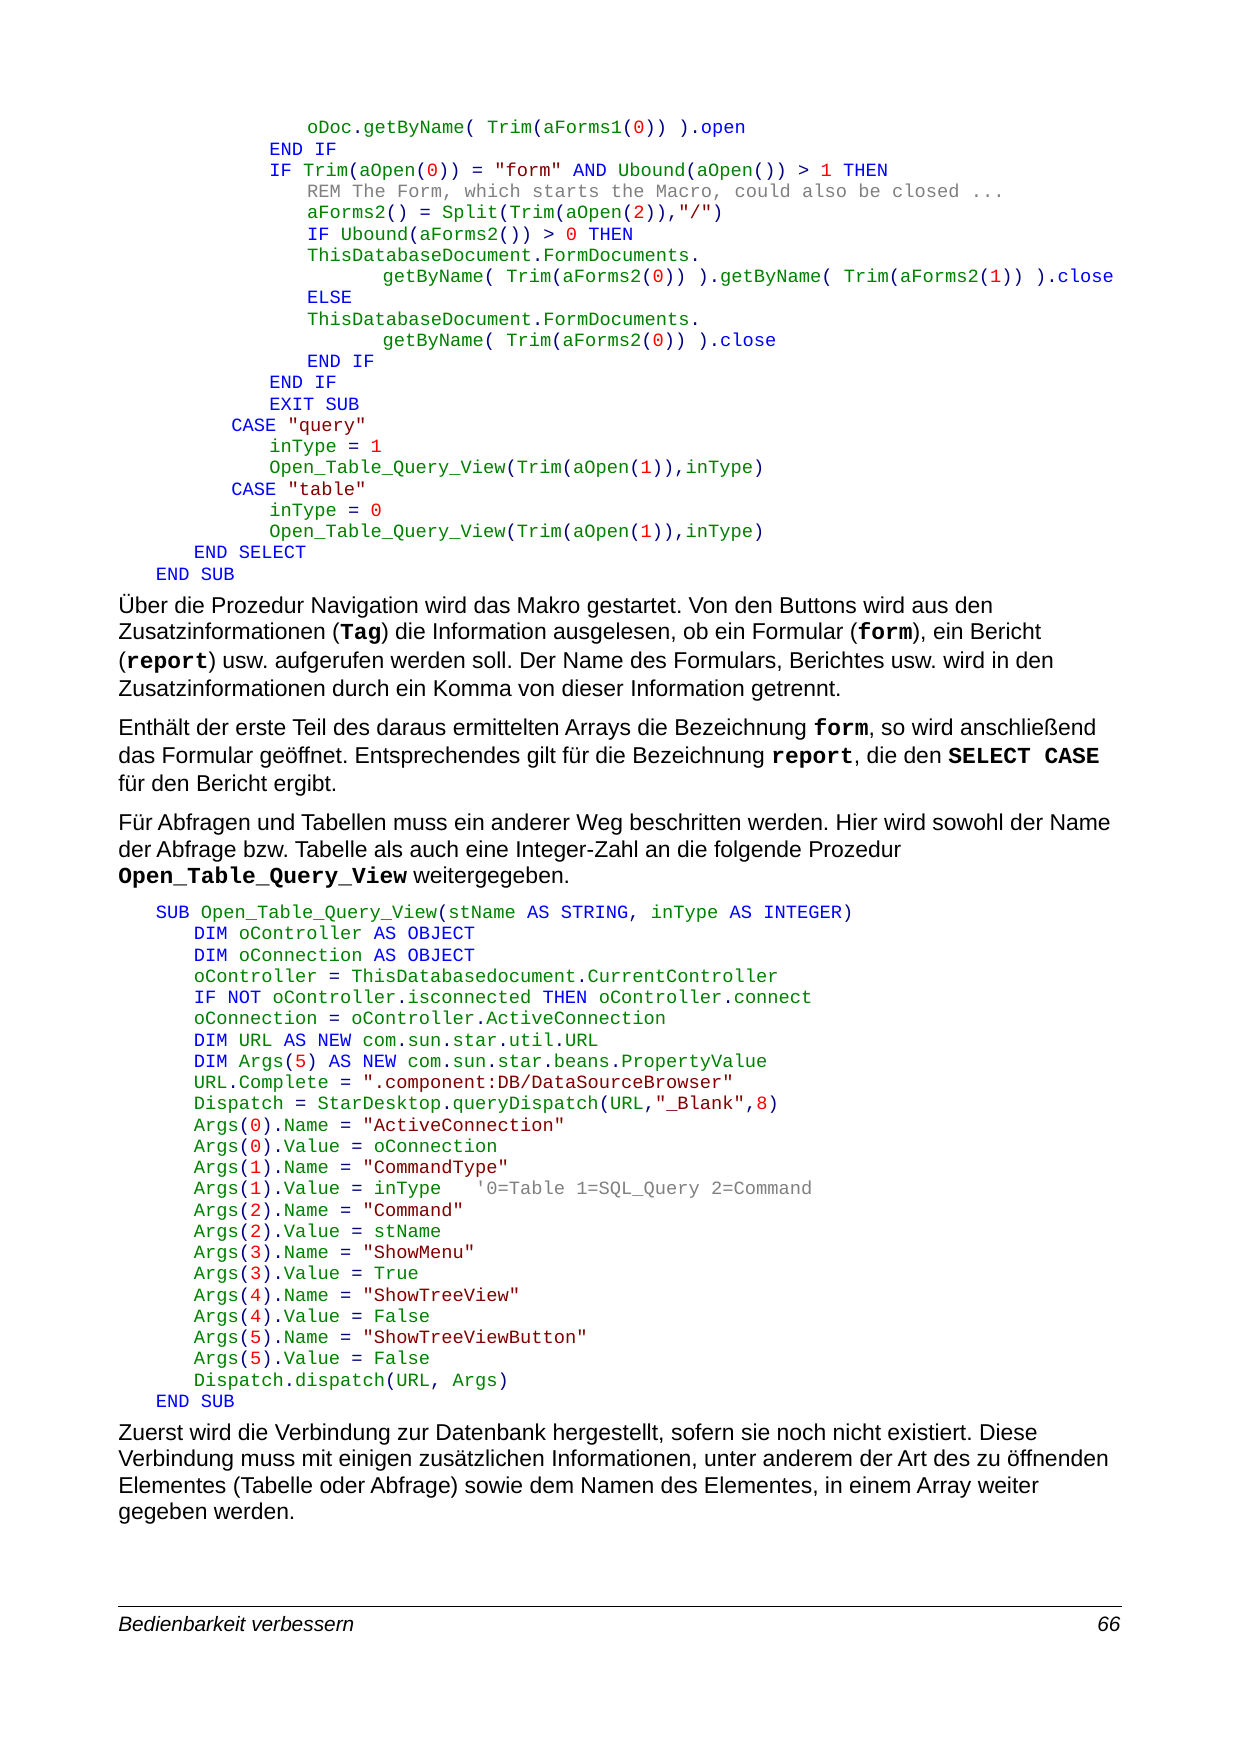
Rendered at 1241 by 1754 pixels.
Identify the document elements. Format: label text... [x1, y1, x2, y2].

text oDoc.getByName( Trim(aForms1(0)) ).open [156, 118, 1122, 139]
text IF Trim(aOpen(0)) = "form" AND Ubound(aOpen()) > 1 THEN [156, 161, 1122, 182]
text Enthält der erste Teil des daraus ermittelten Arrays die Bezeichnung form, so wird anschließend das Formular geöffnet. Entsprechendes gilt für die Bezeichnung report, die den SELECT CASE für den Bericht ergibt. [118, 714, 1122, 797]
text Args(4).Name = "ShowTreeView" [156, 1285, 1122, 1307]
text Open_Table_Query_View(Trim(aOpen(1)),inType) [156, 522, 1122, 543]
text Args(1).Value = inType '0=Table 1=SQL_Query 2=Command [156, 1179, 1122, 1200]
text EXIT SUB [156, 394, 1122, 416]
text Args(0).Value = oConnection [156, 1137, 1122, 1158]
text Args(5).Value = False [156, 1349, 1122, 1370]
text aForms2() = Split(Trim(aOpen(2)),"/") [156, 203, 1122, 224]
text Zuerst wird die Verbindung zur Datenbank hergestellt, sofern sie noch nicht existiert. Diese Verbindung muss mit einigen zusätzlichen Informationen, unter anderem der Art des zu öffnenden Elementes (Tabelle oder Abfrage) sowie dem Namen des Elementes, in einem Array weiter gegeben werden. [118, 1419, 1122, 1524]
text DIM URL AS NEW com.sun.star.util.URL [156, 1030, 1122, 1052]
text IF NOT oController.isconnected THEN oController.connect [156, 988, 1122, 1009]
text Dispatch.dispatch(URL, Args) [156, 1370, 1122, 1392]
text END IF [156, 352, 1122, 373]
text Args(5).Name = "ShowTreeViewButton" [156, 1328, 1122, 1349]
text Args(2).Value = stName [156, 1222, 1122, 1243]
text Args(3).Name = "ShowMenu" [156, 1243, 1122, 1264]
text oController = ThisDatabasedocument.CurrentController [156, 967, 1122, 988]
text Args(2).Name = "Command" [156, 1200, 1122, 1222]
text END SUB [156, 564, 1122, 586]
text ThisDatabaseDocument.FormDocuments. getByName( Trim(aForms2(0)) ).close [156, 309, 1122, 352]
text Über die Prozedur Navigation wird das Makro gestartet. Von den Buttons wird aus den Zusatzinformationen (Tag) die Information ausgelesen, ob ein Formular (form), ein Bericht (report) usw. aufgerufen werden soll. Der Name des Formulars, Berichtes usw. wird in den Zusatzinformationen durch ein Komma von dieser Information getrennt. [118, 592, 1122, 701]
text DIM Args(5) AS NEW com.sun.star.beans.PropertyValue [156, 1052, 1122, 1073]
text END IF [156, 373, 1122, 394]
text END SUB [156, 1392, 1122, 1413]
text Args(4).Value = False [156, 1307, 1122, 1328]
text REM The Form, which starts the Macro, could also be closed ... [156, 182, 1122, 203]
text oConnection = oController.ActiveConnection [156, 1009, 1122, 1030]
text CASE "query" [156, 416, 1122, 437]
text inType = 1 [156, 437, 1122, 458]
text URL.Complete = ".component:DB/DataSourceBrowser" [156, 1073, 1122, 1094]
text Open_Table_Query_View(Trim(aOpen(1)),inType) [156, 458, 1122, 479]
text Dispatch = StarDesktop.queryDispatch(URL,"_Blank",8) [156, 1094, 1122, 1115]
text SUB Open_Table_Query_View(stName AS STRING, inType AS INTEGER) [156, 903, 1122, 924]
text Args(3).Value = True [156, 1264, 1122, 1285]
text Für Abfragen und Tabellen muss ein anderer Weg beschritten werden. Hier wird sowohl der Name der Abfrage bzw. Tabelle als auch eine Integer-Zahl an die folgende Prozedur Open_Table_Query_View weitergegeben. [118, 809, 1122, 890]
text inType = 0 [156, 501, 1122, 522]
text CASE "table" [156, 479, 1122, 501]
text END SELECT [156, 543, 1122, 564]
text END IF [156, 139, 1122, 161]
text IF Ubound(aForms2()) > 0 THEN [156, 224, 1122, 246]
text Args(1).Name = "CommandType" [156, 1158, 1122, 1179]
text DIM oController AS OBJECT [156, 924, 1122, 945]
text ELSE [156, 288, 1122, 309]
text Args(0).Name = "ActiveConnection" [156, 1115, 1122, 1137]
text DIM oConnection AS OBJECT [156, 945, 1122, 967]
text ThisDatabaseDocument.FormDocuments. getByName( Trim(aForms2(0)) ).getByName( Trim(aForms2(1)) ).close [156, 246, 1122, 288]
